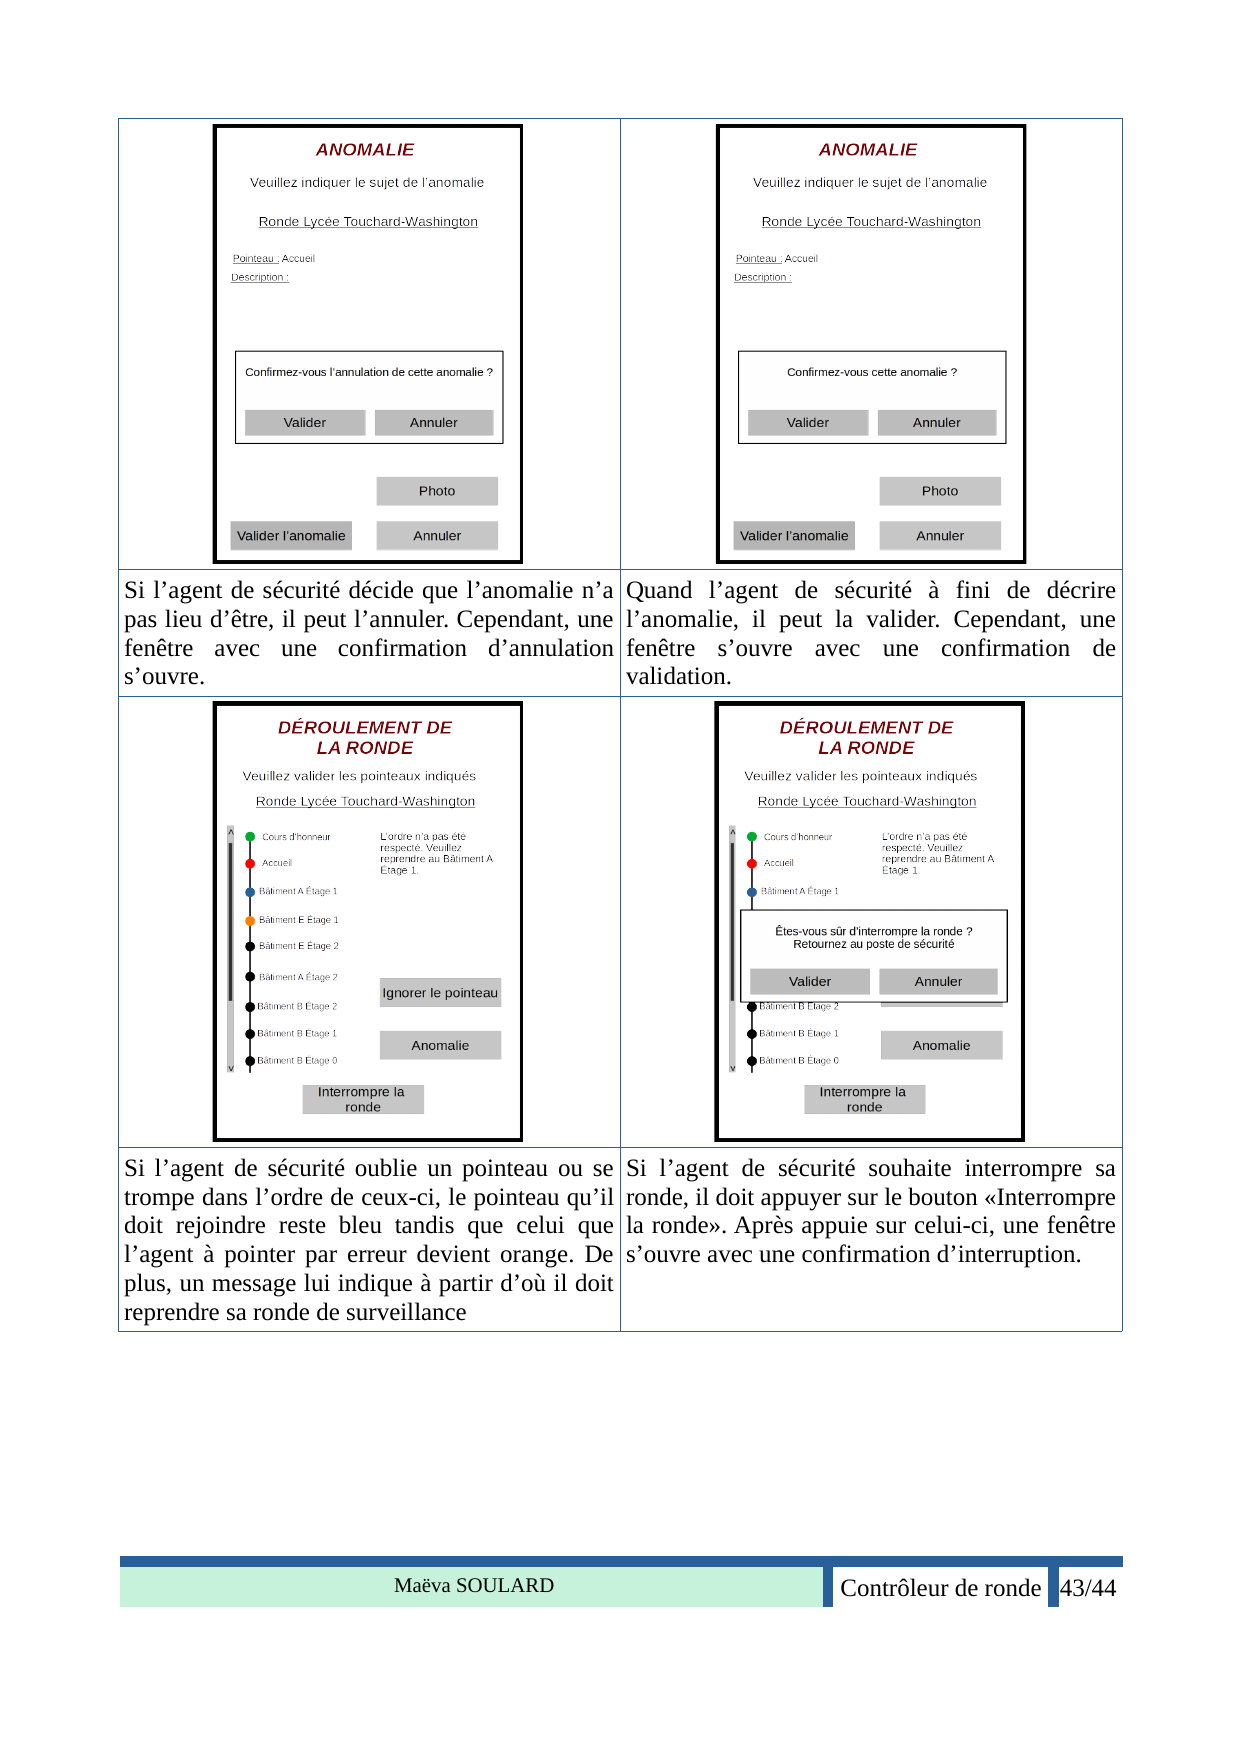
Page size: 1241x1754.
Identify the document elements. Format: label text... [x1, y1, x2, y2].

table_cell Quand l’agent de sécurité à fini de décrire l’anomalie, il peut la valider. Cependant, une fenêtre s’ouvre avec une confirmation de validation. [621, 570, 1122, 696]
picture [212, 124, 523, 564]
table_cell [119, 697, 620, 1147]
table_cell Si l’agent de sécurité décide que l’anomalie n’a pas lieu d’être, il peut l’annuler. Cependant, une fenêtre avec une confirmation d’annulation s’ouvre. [119, 570, 620, 696]
picture [212, 701, 523, 1142]
table_cell [621, 119, 1122, 569]
picture [715, 124, 1027, 564]
table_cell [621, 697, 1122, 1147]
picture [714, 701, 1025, 1142]
table_cell [119, 119, 620, 569]
table_cell Si l’agent de sécurité oublie un pointeau ou se trompe dans l’ordre de ceux-ci, le pointeau qu’il doit rejoindre reste bleu tandis que celui que l’agent à pointer par erreur devient orange. De plus, un message lui indique à partir d’où il doit reprendre sa ronde de surveillance [119, 1148, 620, 1331]
table_cell Si l’agent de sécurité souhaite interrompre sa ronde, il doit appuyer sur le bouton «Interrompre la ronde». Après appuie sur celui-ci, une fenêtre s’ouvre avec une confirmation d’interruption. [621, 1148, 1122, 1331]
